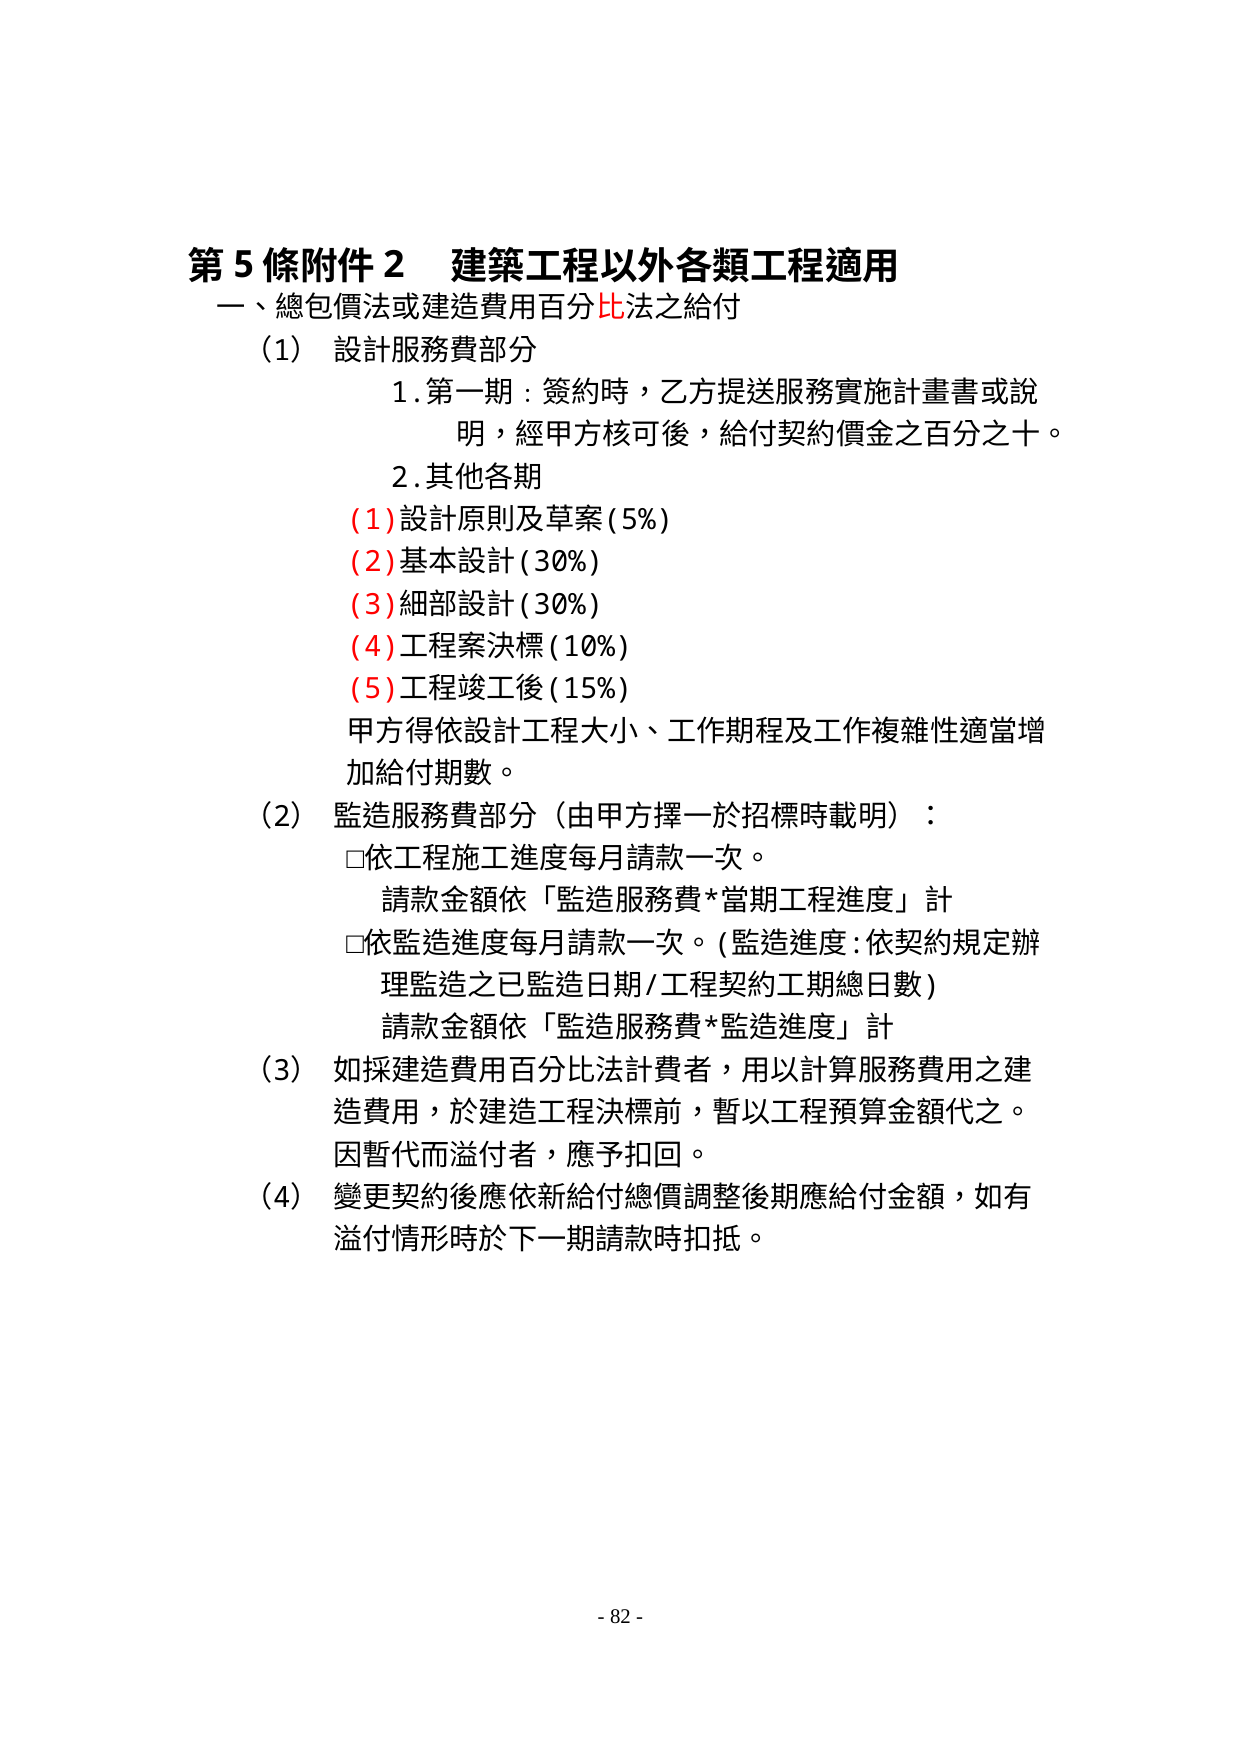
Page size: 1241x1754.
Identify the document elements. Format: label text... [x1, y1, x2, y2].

list 設計服務費部分 [244, 326, 1053, 368]
text 一、總包價法或建造費用百分比法之給付 [187, 284, 1053, 326]
text (3)細部設計(30%) [288, 580, 1053, 623]
list 如採建造費用百分比法計費者，用以計算服務費用之建造費用，於建造工程決標前，暫以工程預算金額代之。因暫代而溢付者，應予扣回。 [244, 1046, 1053, 1173]
list 變更契約後應依新給付總價調整後期應給付金額，如有溢付情形時於下一期請款時扣抵。 [244, 1173, 1053, 1258]
list 其他各期 [391, 453, 1053, 496]
text 甲方得依設計工程大小、工作期程及工作複雜性適當增加給付期數。 [346, 707, 1053, 792]
text (4)工程案決標(10%) [288, 623, 1053, 665]
text (2)基本設計(30%) [288, 538, 1053, 580]
text □依監造進度每月請款一次。(監造進度:依契約規定辦理監造之已監造日期/工程契約工期總日數) [346, 919, 1053, 1004]
text 請款金額依「監造服務費*當期工程進度」計 [288, 877, 1053, 919]
text 第5條附件2 建築工程以外各類工程適用 [187, 221, 1053, 284]
text (1)設計原則及草案(5%) [288, 496, 1053, 538]
text (5)工程竣工後(15%) [288, 665, 1053, 707]
list 監造服務費部分（由甲方擇一於招標時載明）： [244, 792, 1053, 834]
text □依工程施工進度每月請款一次。 [288, 834, 1053, 877]
text 請款金額依「監造服務費*監造進度」計 [346, 1004, 1053, 1046]
list 第一期﹕簽約時，乙方提送服務實施計畫書或說明，經甲方核可後，給付契約價金之百分之十。 [391, 368, 1053, 453]
